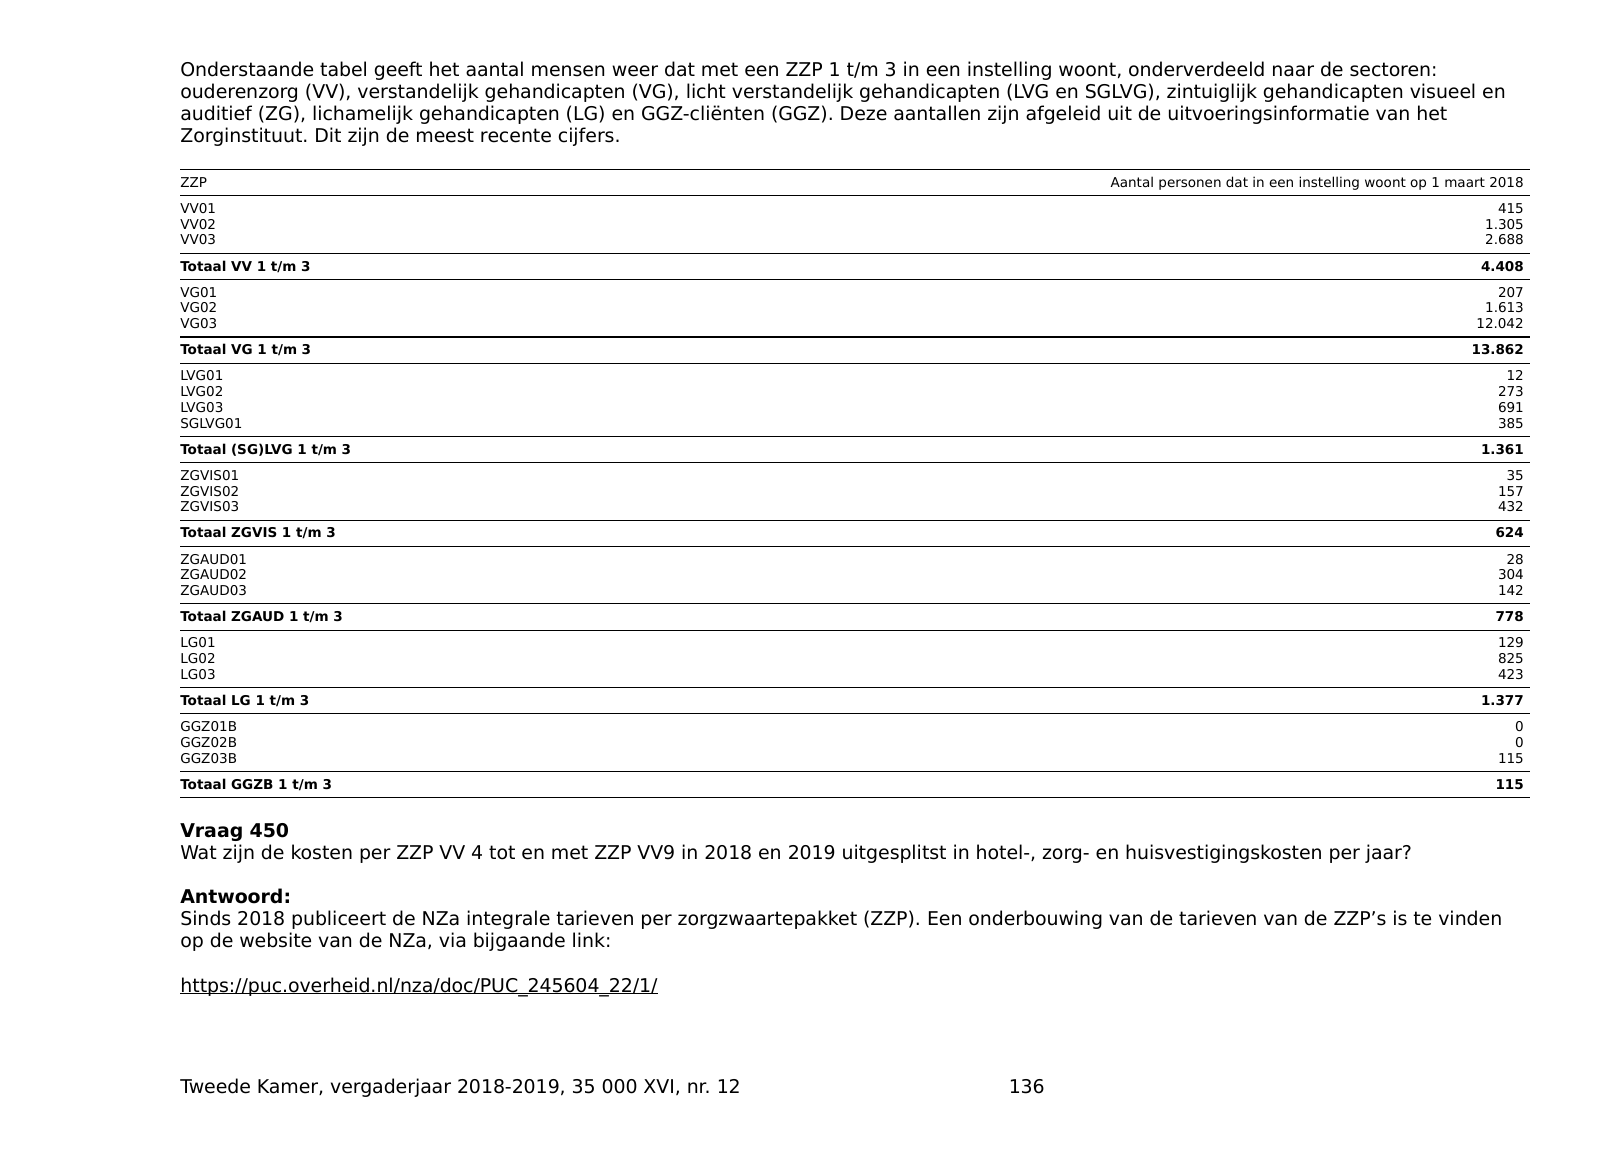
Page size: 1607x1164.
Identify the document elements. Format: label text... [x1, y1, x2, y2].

table_header ZZP [180, 170, 855, 195]
table_cell GGZ02B [180, 735, 855, 750]
table_cell 1.361 [855, 437, 1529, 462]
table_cell VG01 [180, 280, 855, 300]
table_cell Totaal LG 1 t/m 3 [180, 688, 855, 713]
text Antwoord: [180, 886, 1529, 908]
table_cell 624 [855, 521, 1529, 546]
table_cell 415 [855, 196, 1529, 216]
table_cell LG02 [180, 651, 855, 667]
table_cell 691 [855, 400, 1529, 415]
table_cell ZGAUD03 [180, 583, 855, 603]
table_cell SGLVG01 [180, 415, 855, 436]
table_cell Totaal ZGAUD 1 t/m 3 [180, 604, 855, 629]
text https://puc.overheid.nl/nza/doc/PUC_245604_22/1/ [180, 974, 1529, 996]
table_cell Totaal (SG)LVG 1 t/m 3 [180, 437, 855, 462]
table_cell 432 [855, 499, 1529, 519]
table_cell 0 [855, 735, 1529, 750]
table_cell 157 [855, 484, 1529, 499]
table_cell 12 [855, 364, 1529, 384]
table_cell 115 [855, 750, 1529, 771]
table_cell 423 [855, 667, 1529, 687]
table_cell LG03 [180, 667, 855, 687]
table_cell 129 [855, 631, 1529, 651]
table_cell 1.377 [855, 688, 1529, 713]
table_cell 142 [855, 583, 1529, 603]
table_cell Totaal ZGVIS 1 t/m 3 [180, 521, 855, 546]
table_cell 28 [855, 547, 1529, 567]
table_cell LVG02 [180, 384, 855, 400]
table_cell VV01 [180, 196, 855, 216]
table_cell VG03 [180, 316, 855, 336]
table_cell 4.408 [855, 254, 1529, 279]
table_cell VV02 [180, 216, 855, 232]
table_cell 1.613 [855, 300, 1529, 316]
table_cell VG02 [180, 300, 855, 316]
table_cell Totaal GGZB 1 t/m 3 [180, 772, 855, 797]
table_cell VV03 [180, 232, 855, 253]
table_cell 115 [855, 772, 1529, 797]
table_cell ZGVIS01 [180, 463, 855, 483]
table_cell ZGVIS03 [180, 499, 855, 519]
table_cell 12.042 [855, 316, 1529, 336]
text Wat zijn de kosten per ZZP VV 4 tot en met ZZP VV9 in 2018 en 2019 uitgesplitst in hotel-, zorg- en huisvestigingskosten per jaar? [180, 842, 1529, 864]
text Onderstaande tabel geeft het aantal mensen weer dat met een ZZP 1 t/m 3 in een instelling woont, onderverdeeld naar de sectoren: ouderenzorg (VV), verstandelijk gehandicapten (VG), licht verstandelijk gehandicapten (LVG en SGLVG), zintuiglijk gehandicapten visueel en auditief (ZG), lichamelijk gehandicapten (LG) en GGZ-cliënten (GGZ). Deze aantallen zijn afgeleid uit de uitvoeringsinformatie van het Zorginstituut. Dit zijn de meest recente cijfers. [180, 59, 1529, 147]
table_cell 2.688 [855, 232, 1529, 253]
table_cell LVG03 [180, 400, 855, 415]
table_cell ZGAUD01 [180, 547, 855, 567]
table_cell ZGAUD02 [180, 567, 855, 583]
table_cell 1.305 [855, 216, 1529, 232]
table_cell LG01 [180, 631, 855, 651]
table_cell 778 [855, 604, 1529, 629]
text Vraag 450 [180, 820, 1529, 842]
table_cell GGZ01B [180, 714, 855, 735]
table_cell 207 [855, 280, 1529, 300]
table_cell 0 [855, 714, 1529, 735]
table_cell 385 [855, 415, 1529, 436]
table_cell 304 [855, 567, 1529, 583]
table_header Aantal personen dat in een instelling woont op 1 maart 2018 [855, 170, 1529, 195]
table_cell 273 [855, 384, 1529, 400]
text Sinds 2018 publiceert de NZa integrale tarieven per zorgzwaartepakket (ZZP). Een onderbouwing van de tarieven van de ZZP’s is te vinden op de website van de NZa, via bijgaande link: [180, 908, 1529, 952]
table_cell 825 [855, 651, 1529, 667]
table_cell ZGVIS02 [180, 484, 855, 499]
table_cell GGZ03B [180, 750, 855, 771]
table_cell 13.862 [855, 338, 1529, 362]
table_cell Totaal VG 1 t/m 3 [180, 338, 855, 362]
table_cell Totaal VV 1 t/m 3 [180, 254, 855, 279]
table_cell 35 [855, 463, 1529, 483]
table_cell LVG01 [180, 364, 855, 384]
